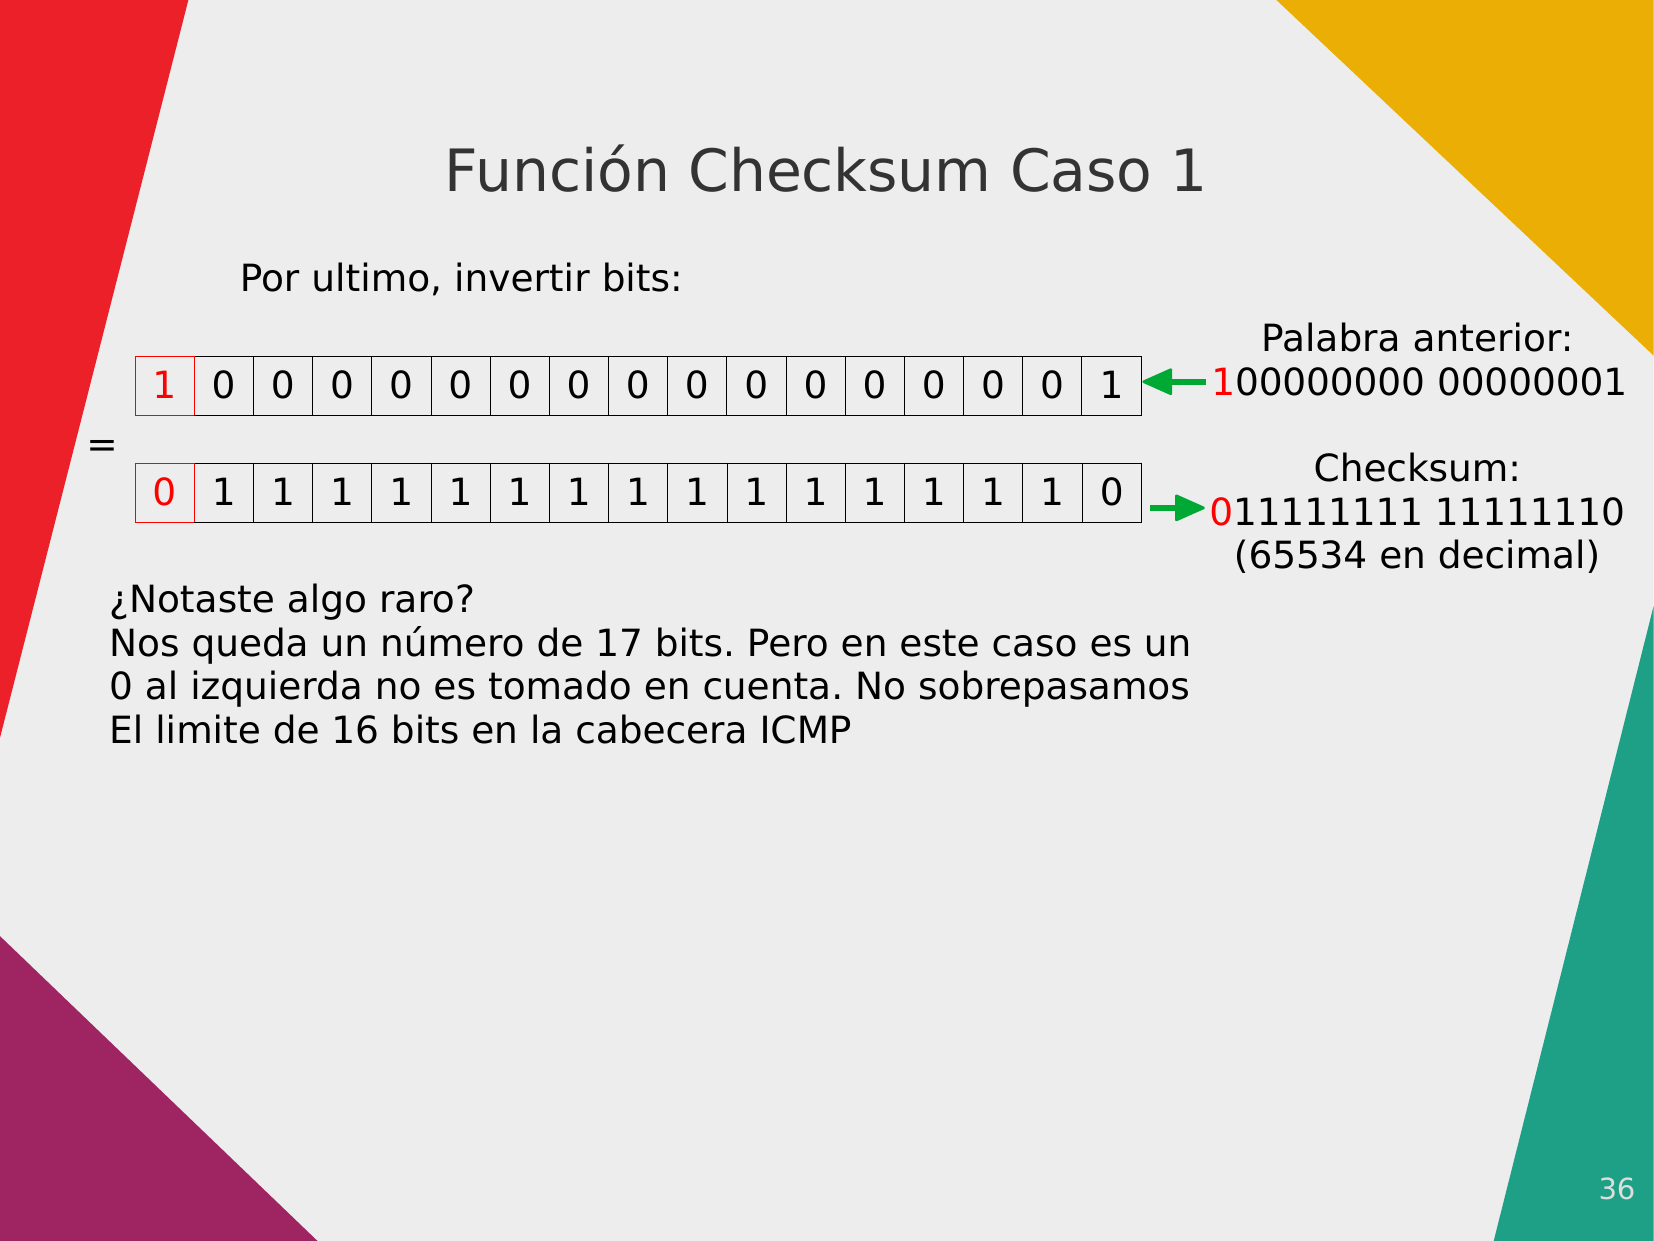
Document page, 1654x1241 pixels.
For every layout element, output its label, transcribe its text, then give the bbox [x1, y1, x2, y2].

text_box Por ultimo, invertir bits: [225, 249, 699, 308]
table_header 0 [550, 357, 608, 415]
table_header 0 [727, 357, 786, 415]
table_header 0 [372, 357, 431, 415]
table_header 1 [136, 357, 194, 415]
table_header 1 [195, 464, 253, 522]
table_header 0 [905, 357, 963, 415]
table_header 0 [313, 357, 371, 415]
table_header 1 [846, 464, 904, 522]
table_header 0 [432, 357, 490, 415]
table_header 1 [1023, 464, 1082, 522]
table_header 0 [787, 357, 845, 415]
table_header 1 [254, 464, 312, 522]
table_header 0 [254, 357, 312, 415]
table_header 1 [491, 464, 549, 522]
table_header 1 [432, 464, 490, 522]
table_header 0 [609, 357, 667, 415]
table_header 1 [550, 464, 608, 522]
table_header 1 [964, 464, 1022, 522]
table_header 0 [136, 464, 194, 522]
table_header 0 [846, 357, 904, 415]
text_box ¿Notaste algo raro? Nos queda un número de 17 bits. Pero en este caso es un 0 al izquierda no es tomado en cuenta. No sobrepasamos El limite de 16 bits en la cabecera ICMP [94, 570, 1300, 804]
table_header 0 [964, 357, 1022, 415]
table_header 1 [728, 464, 786, 522]
table_header 1 [1082, 357, 1141, 415]
table_header 1 [372, 464, 431, 522]
table_header 0 [491, 357, 549, 415]
table_header 1 [609, 464, 667, 522]
table_header 1 [313, 464, 371, 522]
table_header 1 [668, 464, 727, 522]
table_header 0 [195, 357, 253, 415]
table_header 1 [905, 464, 963, 522]
table_header 0 [1083, 464, 1141, 522]
table_header 0 [668, 357, 726, 415]
table_header 0 [1023, 357, 1081, 415]
table_header 1 [787, 464, 845, 522]
title Función Checksum Caso 1 [114, 73, 1539, 271]
text_box = [71, 414, 133, 474]
text_box Palabra anterior: 100000000 00000001 Checksum: 011111111 11111110 (65534 en decimal) [1192, 309, 1642, 977]
